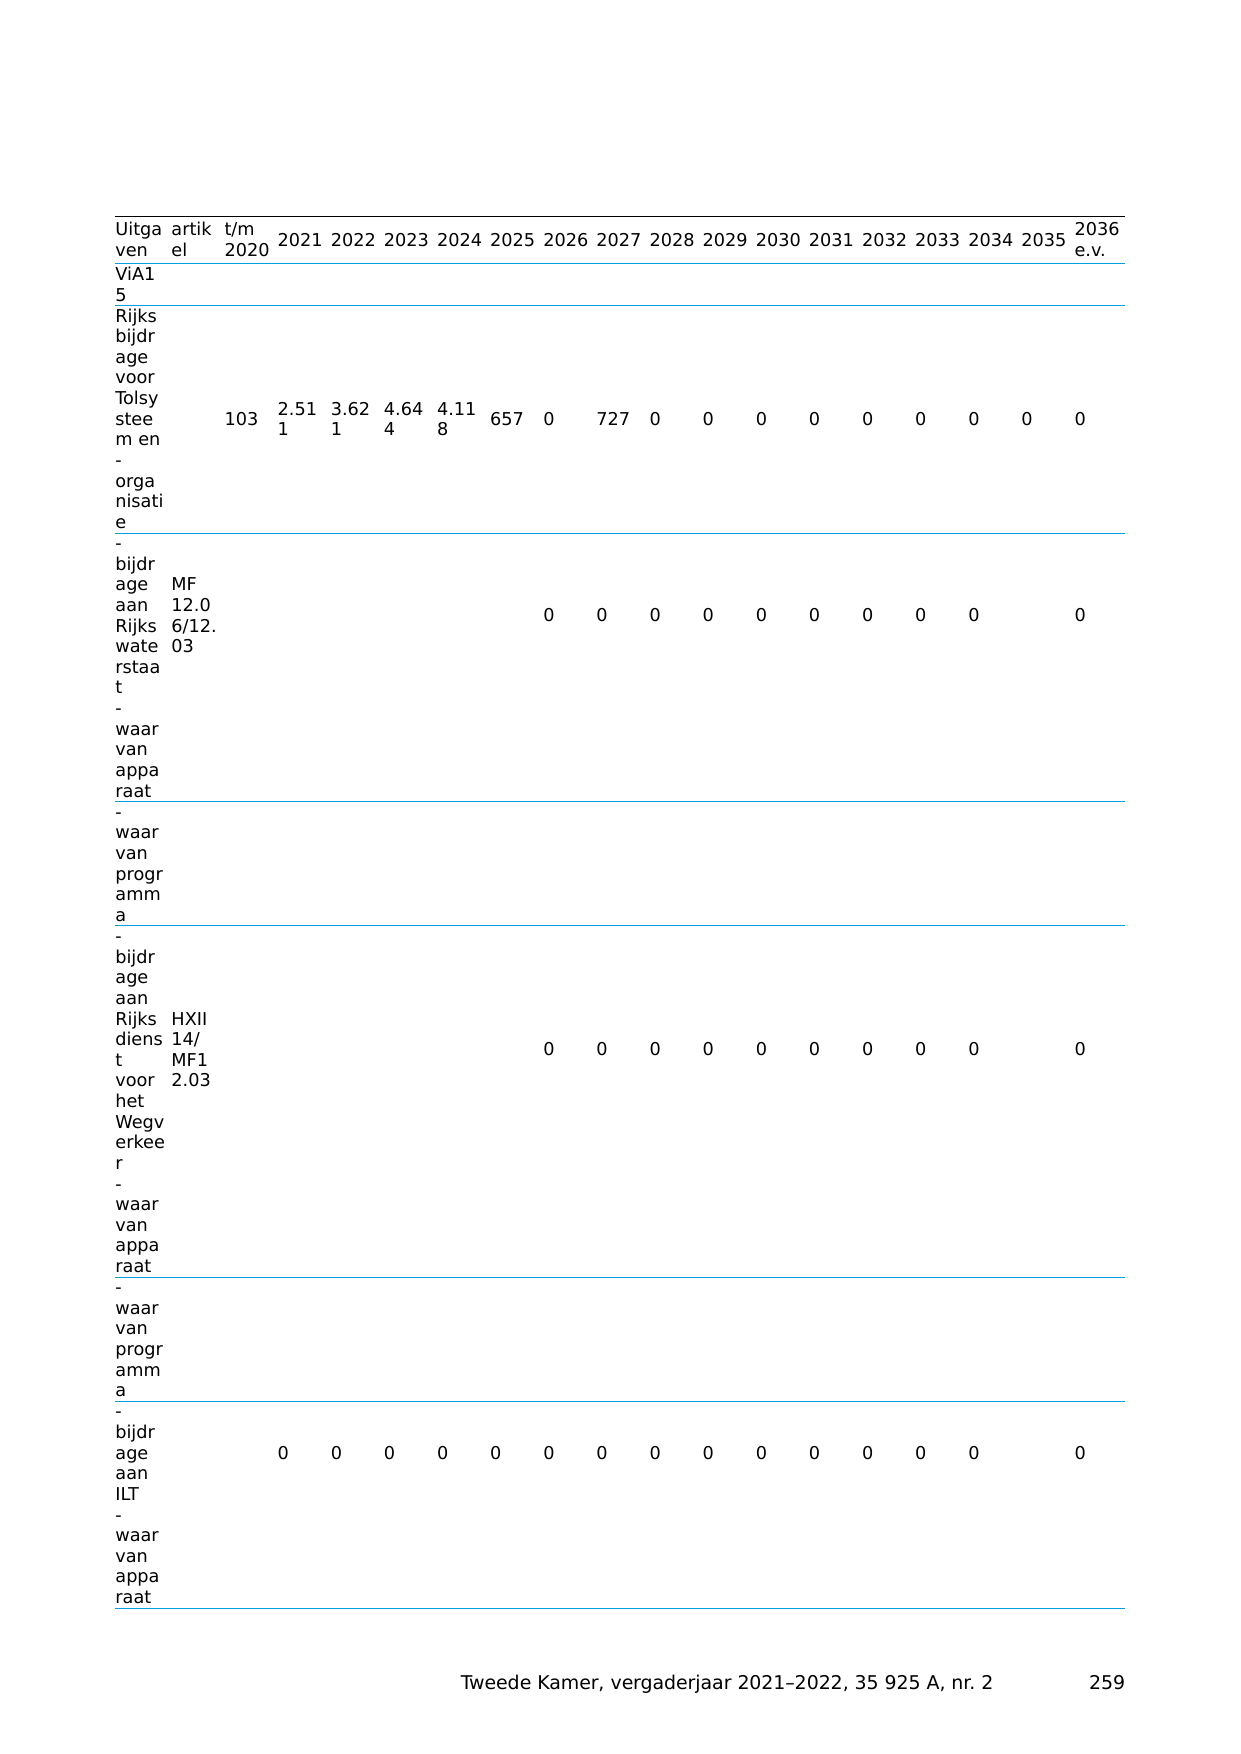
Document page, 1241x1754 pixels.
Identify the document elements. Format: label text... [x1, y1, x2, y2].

table_cell [1071, 802, 1125, 925]
table_cell [806, 264, 859, 305]
table_cell 0 [1071, 534, 1125, 698]
table_cell [859, 1278, 912, 1401]
table_cell [646, 698, 699, 801]
table_cell 0 [700, 926, 753, 1173]
table_cell 2035 [1018, 217, 1071, 263]
table_cell [434, 1505, 487, 1608]
table_cell 0 [806, 534, 859, 698]
table_cell [221, 1505, 274, 1608]
table_cell [593, 1505, 646, 1608]
table_cell 2.511 [275, 306, 328, 532]
table_cell 0 [593, 926, 646, 1173]
table_header Tabel 101 Specificatie inkomsten en uitgaven (bedragen x € 1.000) [115, 191, 1125, 216]
table_cell - waarvan apparaat [115, 698, 168, 801]
table_cell 0 [859, 534, 912, 698]
table_cell 0 [753, 926, 806, 1173]
table_cell 0 [965, 534, 1018, 698]
table_cell [965, 698, 1018, 801]
table_cell [381, 802, 434, 925]
table_cell 0 [700, 306, 753, 532]
table_cell 2021 [275, 217, 328, 263]
table_cell [487, 534, 540, 698]
table_cell [646, 1505, 699, 1608]
table_cell 2034 [965, 217, 1018, 263]
table_cell [434, 698, 487, 801]
table_cell 0 [753, 534, 806, 698]
table_cell [168, 1402, 221, 1504]
table_cell [275, 698, 328, 801]
table_cell [434, 534, 487, 698]
table_cell [328, 1278, 381, 1401]
table_cell [168, 802, 221, 925]
table_cell 0 [806, 306, 859, 532]
table_cell [540, 1174, 593, 1277]
table_cell [859, 698, 912, 801]
table_cell 0 [646, 926, 699, 1173]
table_cell 0 [753, 1402, 806, 1504]
table_cell [221, 802, 274, 925]
table_cell [753, 802, 806, 925]
table_cell [434, 926, 487, 1173]
table_cell [275, 1505, 328, 1608]
table_cell [753, 1278, 806, 1401]
table_cell 0 [700, 1402, 753, 1504]
table_cell [965, 1505, 1018, 1608]
table_cell [646, 802, 699, 925]
table_cell [487, 1278, 540, 1401]
table_cell - waarvan apparaat [115, 1505, 168, 1608]
table_cell [859, 264, 912, 305]
table_cell 0 [593, 1402, 646, 1504]
table_cell 727 [593, 306, 646, 532]
table_cell [1071, 1505, 1125, 1608]
table_cell 0 [859, 306, 912, 532]
table_cell 2027 [593, 217, 646, 263]
table_cell 0 [540, 534, 593, 698]
table_cell [540, 264, 593, 305]
table_cell 0 [806, 926, 859, 1173]
table_cell 0 [540, 306, 593, 532]
table_cell [1071, 698, 1125, 801]
table_cell 0 [965, 1402, 1018, 1504]
table_cell 0 [540, 1402, 593, 1504]
table_cell [328, 264, 381, 305]
table_cell [221, 264, 274, 305]
table_cell [328, 802, 381, 925]
table_cell 0 [1071, 1402, 1125, 1504]
table_cell [1018, 264, 1071, 305]
table_cell 0 [859, 1402, 912, 1504]
table_cell [1018, 802, 1071, 925]
table_cell [381, 698, 434, 801]
table_cell 4.644 [381, 306, 434, 532]
table_cell 0 [912, 534, 965, 698]
table_cell [434, 802, 487, 925]
table_cell [487, 802, 540, 925]
table_cell [965, 1174, 1018, 1277]
table_cell - bijdrage aan ILT [115, 1402, 168, 1504]
table_cell [1018, 1505, 1071, 1608]
table_cell 0 [912, 1402, 965, 1504]
table_cell [328, 534, 381, 698]
table_cell t/m 2020 [221, 217, 274, 263]
table_cell [700, 1505, 753, 1608]
table_cell [646, 1278, 699, 1401]
table_cell 0 [700, 534, 753, 698]
table_cell [275, 926, 328, 1173]
table_cell [275, 1174, 328, 1277]
table_cell [221, 698, 274, 801]
table_cell 0 [434, 1402, 487, 1504]
table_cell 0 [753, 306, 806, 532]
table_cell [275, 802, 328, 925]
table_cell [965, 1278, 1018, 1401]
table_cell [221, 534, 274, 698]
table_cell [1018, 1174, 1071, 1277]
table_cell 0 [646, 1402, 699, 1504]
table_cell Rijksbijdrage voor Tolsysteem en -organisatie [115, 306, 168, 532]
table_cell [806, 1505, 859, 1608]
table_cell [912, 264, 965, 305]
table_cell Uitgaven [115, 217, 168, 263]
table_cell [221, 1174, 274, 1277]
table_cell [328, 1505, 381, 1608]
table_cell 2030 [753, 217, 806, 263]
table_cell [1018, 698, 1071, 801]
table_cell [434, 1174, 487, 1277]
table_cell 0 [1018, 306, 1071, 532]
table_cell [593, 1174, 646, 1277]
table_cell [487, 926, 540, 1173]
table_cell 0 [646, 534, 699, 698]
table_cell [753, 264, 806, 305]
table_cell MF 12.06/12.03 [168, 534, 221, 698]
table_cell 103 [221, 306, 274, 532]
table_cell 2028 [646, 217, 699, 263]
table_cell 0 [965, 306, 1018, 532]
table_cell 0 [912, 306, 965, 532]
table_cell [168, 1278, 221, 1401]
table_cell 0 [1071, 926, 1125, 1173]
table_cell [646, 264, 699, 305]
table_cell [275, 1278, 328, 1401]
table_cell 2023 [381, 217, 434, 263]
table_cell [965, 802, 1018, 925]
table_cell [381, 926, 434, 1173]
table_cell [859, 802, 912, 925]
table_cell [434, 1278, 487, 1401]
table_cell [540, 802, 593, 925]
table_cell [540, 1505, 593, 1608]
table_cell 0 [806, 1402, 859, 1504]
table_cell 2031 [806, 217, 859, 263]
table_cell [700, 264, 753, 305]
table_cell [168, 306, 221, 532]
table_cell [646, 1174, 699, 1277]
table_cell [168, 1174, 221, 1277]
table_cell [540, 698, 593, 801]
table_cell [912, 1174, 965, 1277]
table_cell [912, 1505, 965, 1608]
table_cell [1018, 1402, 1071, 1504]
table_cell HXII 14/ MF12.03 [168, 926, 221, 1173]
table_cell [965, 264, 1018, 305]
table_cell 2025 [487, 217, 540, 263]
table_cell 0 [965, 926, 1018, 1173]
table_cell 0 [487, 1402, 540, 1504]
table_cell - waarvan apparaat [115, 1174, 168, 1277]
table_cell 0 [328, 1402, 381, 1504]
table_cell 0 [275, 1402, 328, 1504]
table_cell [168, 1505, 221, 1608]
table_cell [381, 1505, 434, 1608]
table_cell 2022 [328, 217, 381, 263]
table_cell [1071, 1278, 1125, 1401]
table_cell [221, 926, 274, 1173]
table_cell 0 [912, 926, 965, 1173]
table_cell 0 [381, 1402, 434, 1504]
table_cell [700, 802, 753, 925]
table_cell 2036 e.v. [1071, 217, 1125, 263]
table_cell [275, 264, 328, 305]
table_cell [381, 1278, 434, 1401]
table_cell [593, 802, 646, 925]
table_cell 0 [540, 926, 593, 1173]
table_cell 0 [646, 306, 699, 532]
table_cell [487, 1505, 540, 1608]
table_cell [540, 1278, 593, 1401]
table_cell [1071, 264, 1125, 305]
table_cell - waarvan programma [115, 802, 168, 925]
table_cell 2032 [859, 217, 912, 263]
table_cell [328, 1174, 381, 1277]
table_cell [593, 1278, 646, 1401]
table_cell 2033 [912, 217, 965, 263]
table_cell [806, 1174, 859, 1277]
table_cell [753, 1174, 806, 1277]
table_cell [806, 802, 859, 925]
table_cell [328, 926, 381, 1173]
table_cell [487, 698, 540, 801]
table_cell - bijdrage aan Rijkswaterstaat [115, 534, 168, 698]
table_cell [806, 698, 859, 801]
table_cell [381, 1174, 434, 1277]
table_cell - bijdrage aan Rijksdienst voor het Wegverkeer [115, 926, 168, 1173]
table_cell [1071, 1174, 1125, 1277]
table_cell [487, 264, 540, 305]
table_cell [806, 1278, 859, 1401]
table_cell 657 [487, 306, 540, 532]
table_cell [700, 698, 753, 801]
table_cell [434, 264, 487, 305]
table_cell [859, 1505, 912, 1608]
table_cell ViA15 [115, 264, 168, 305]
table_cell [275, 534, 328, 698]
table_cell [700, 1278, 753, 1401]
table_cell [859, 1174, 912, 1277]
table_cell 2026 [540, 217, 593, 263]
table_cell [593, 264, 646, 305]
table_cell 4.118 [434, 306, 487, 532]
table_cell 0 [859, 926, 912, 1173]
table_cell [168, 698, 221, 801]
table_cell [221, 1402, 274, 1504]
table_cell [593, 698, 646, 801]
table_cell [381, 264, 434, 305]
table_cell [487, 1174, 540, 1277]
table_cell 2029 [700, 217, 753, 263]
table_cell [1018, 926, 1071, 1173]
table_cell [912, 698, 965, 801]
table_cell [912, 802, 965, 925]
table_cell [1018, 534, 1071, 698]
table_cell 2024 [434, 217, 487, 263]
table_cell [328, 698, 381, 801]
table_cell - waarvan programma [115, 1278, 168, 1401]
table_cell [753, 1505, 806, 1608]
table_cell artikel [168, 217, 221, 263]
table_cell [753, 698, 806, 801]
table_cell [168, 264, 221, 305]
table_cell 0 [593, 534, 646, 698]
table_cell 0 [1071, 306, 1125, 532]
table_cell 3.621 [328, 306, 381, 532]
table_cell [700, 1174, 753, 1277]
table_cell [1018, 1278, 1071, 1401]
table_cell [912, 1278, 965, 1401]
table_cell [381, 534, 434, 698]
table_cell [221, 1278, 274, 1401]
